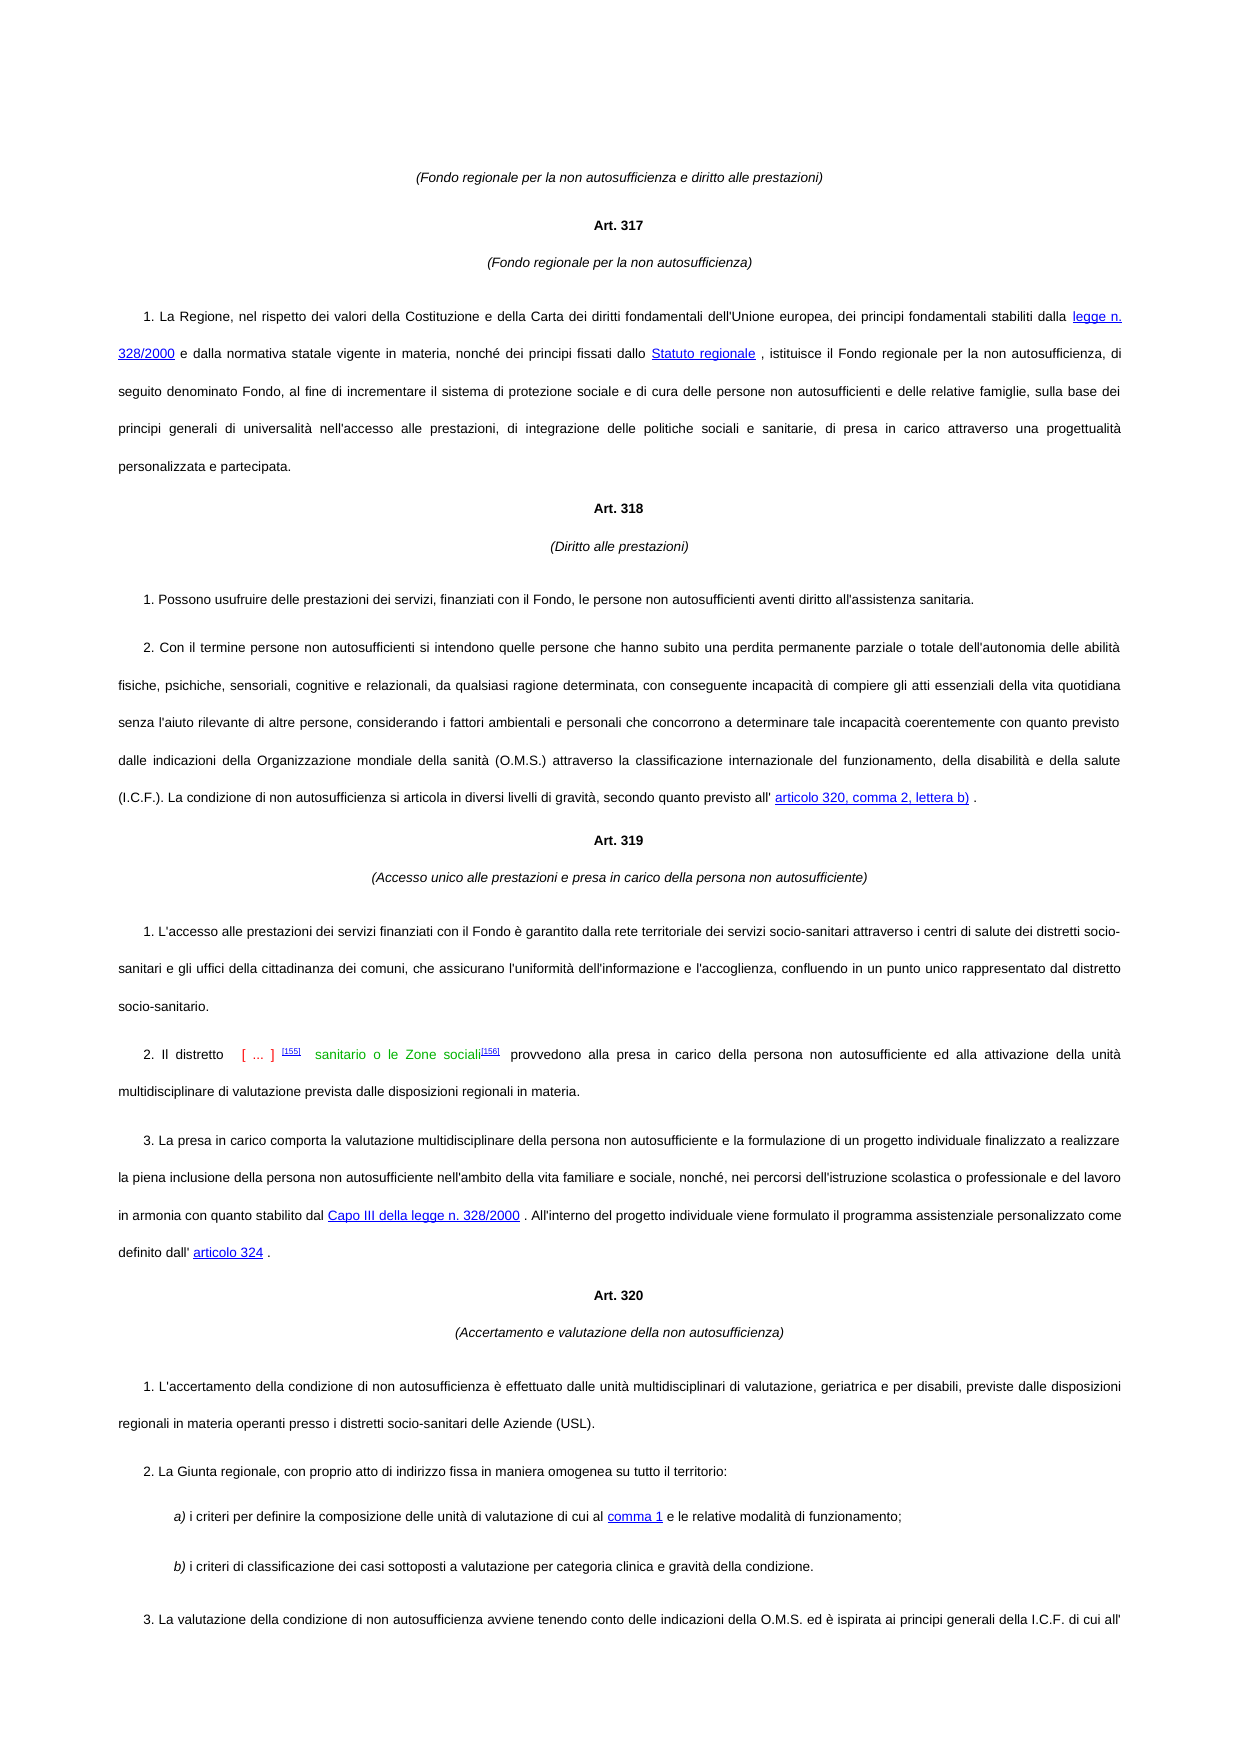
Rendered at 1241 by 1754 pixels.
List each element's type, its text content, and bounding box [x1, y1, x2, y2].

table_header (Fondo regionale per la non autosufficienza e diritto alle prestazioni) Art. 317 (Fondo regionale per la non autosufficienza) 1. La Regione, nel rispetto dei valori della Costituzione e della Carta dei diritti fondamentali dell'Unione europea, dei principi fondamentali stabiliti dalla legge n. 328/2000 e dalla normativa statale vigente in materia, nonché dei principi fissati dallo Statuto regionale , istituisce il Fondo regionale per la non autosufficienza, di seguito denominato Fondo, al fine di incrementare il sistema di protezione sociale e di cura delle persone non autosufficienti e delle relative famiglie, sulla base dei principi generali di universalità nell'accesso alle prestazioni, di integrazione delle politiche sociali e sanitarie, di presa in carico attraverso una progettualità personalizzata e partecipata. Art. 318 (Diritto alle prestazioni) 1. Possono usufruire delle prestazioni dei servizi, finanziati con il Fondo, le persone non autosufficienti aventi diritto all'assistenza sanitaria. 2. Con il termine persone non autosufficienti si intendono quelle persone che hanno subito una perdita permanente parziale o totale dell'autonomia delle abilità fisiche, psichiche, sensoriali, cognitive e relazionali, da qualsiasi ragione determinata, con conseguente incapacità di compiere gli atti essenziali della vita quotidiana senza l'aiuto rilevante di altre persone, considerando i fattori ambientali e personali che concorrono a determinare tale incapacità coerentemente con quanto previsto dalle indicazioni della Organizzazione mondiale della sanità (O.M.S.) attraverso la classificazione internazionale del funzionamento, della disabilità e della salute (I.C.F.). La condizione di non autosufficienza si articola in diversi livelli di gravità, secondo quanto previsto all' articolo 320, comma 2, lettera b) . Art. 319 (Accesso unico alle prestazioni e presa in carico della persona non autosufficiente) 1. L'accesso alle prestazioni dei servizi finanziati con il Fondo è garantito dalla rete territoriale dei servizi socio-sanitari attraverso i centri di salute dei distretti socio-sanitari e gli uffici della cittadinanza dei comuni, che assicurano l'uniformità dell'informazione e l'accoglienza, confluendo in un punto unico rappresentato dal distretto socio-sanitario. 2. Il distretto [ ... ] [155] sanitario o le Zone sociali[156] provvedono alla presa in carico della persona non autosufficiente ed alla attivazione della unità multidisciplinare di valutazione prevista dalle disposizioni regionali in materia. 3. La presa in carico comporta la valutazione multidisciplinare della persona non autosufficiente e la formulazione di un progetto individuale finalizzato a realizzare la piena inclusione della persona non autosufficiente nell'ambito della vita familiare e sociale, nonché, nei percorsi dell'istruzione scolastica o professionale e del lavoro in armonia con quanto stabilito dal Capo III della legge n. 328/2000 . All'interno del progetto individuale viene formulato il programma assistenziale personalizzato come definito dall' articolo 324 . Art. 320 (Accertamento e valutazione della non autosufficienza) 1. L'accertamento della condizione di non autosufficienza è effettuato dalle unità multidisciplinari di valutazione, geriatrica e per disabili, previste dalle disposizioni regionali in materia operanti presso i distretti socio-sanitari delle Aziende (USL). 2. La Giunta regionale, con proprio atto di indirizzo fissa in maniera omogenea su tutto il territorio: a) i criteri per definire la composizione delle unità di valutazione di cui al comma 1 e le relative modalità di funzionamento; b) i criteri di classificazione dei casi sottoposti a valutazione per categoria clinica e gravità della condizione. 3. La valutazione della condizione di non autosufficienza avviene tenendo conto delle indicazioni della O.M.S. ed è ispirata ai principi generali della I.C.F. di cui all' [118, 148, 1122, 1627]
